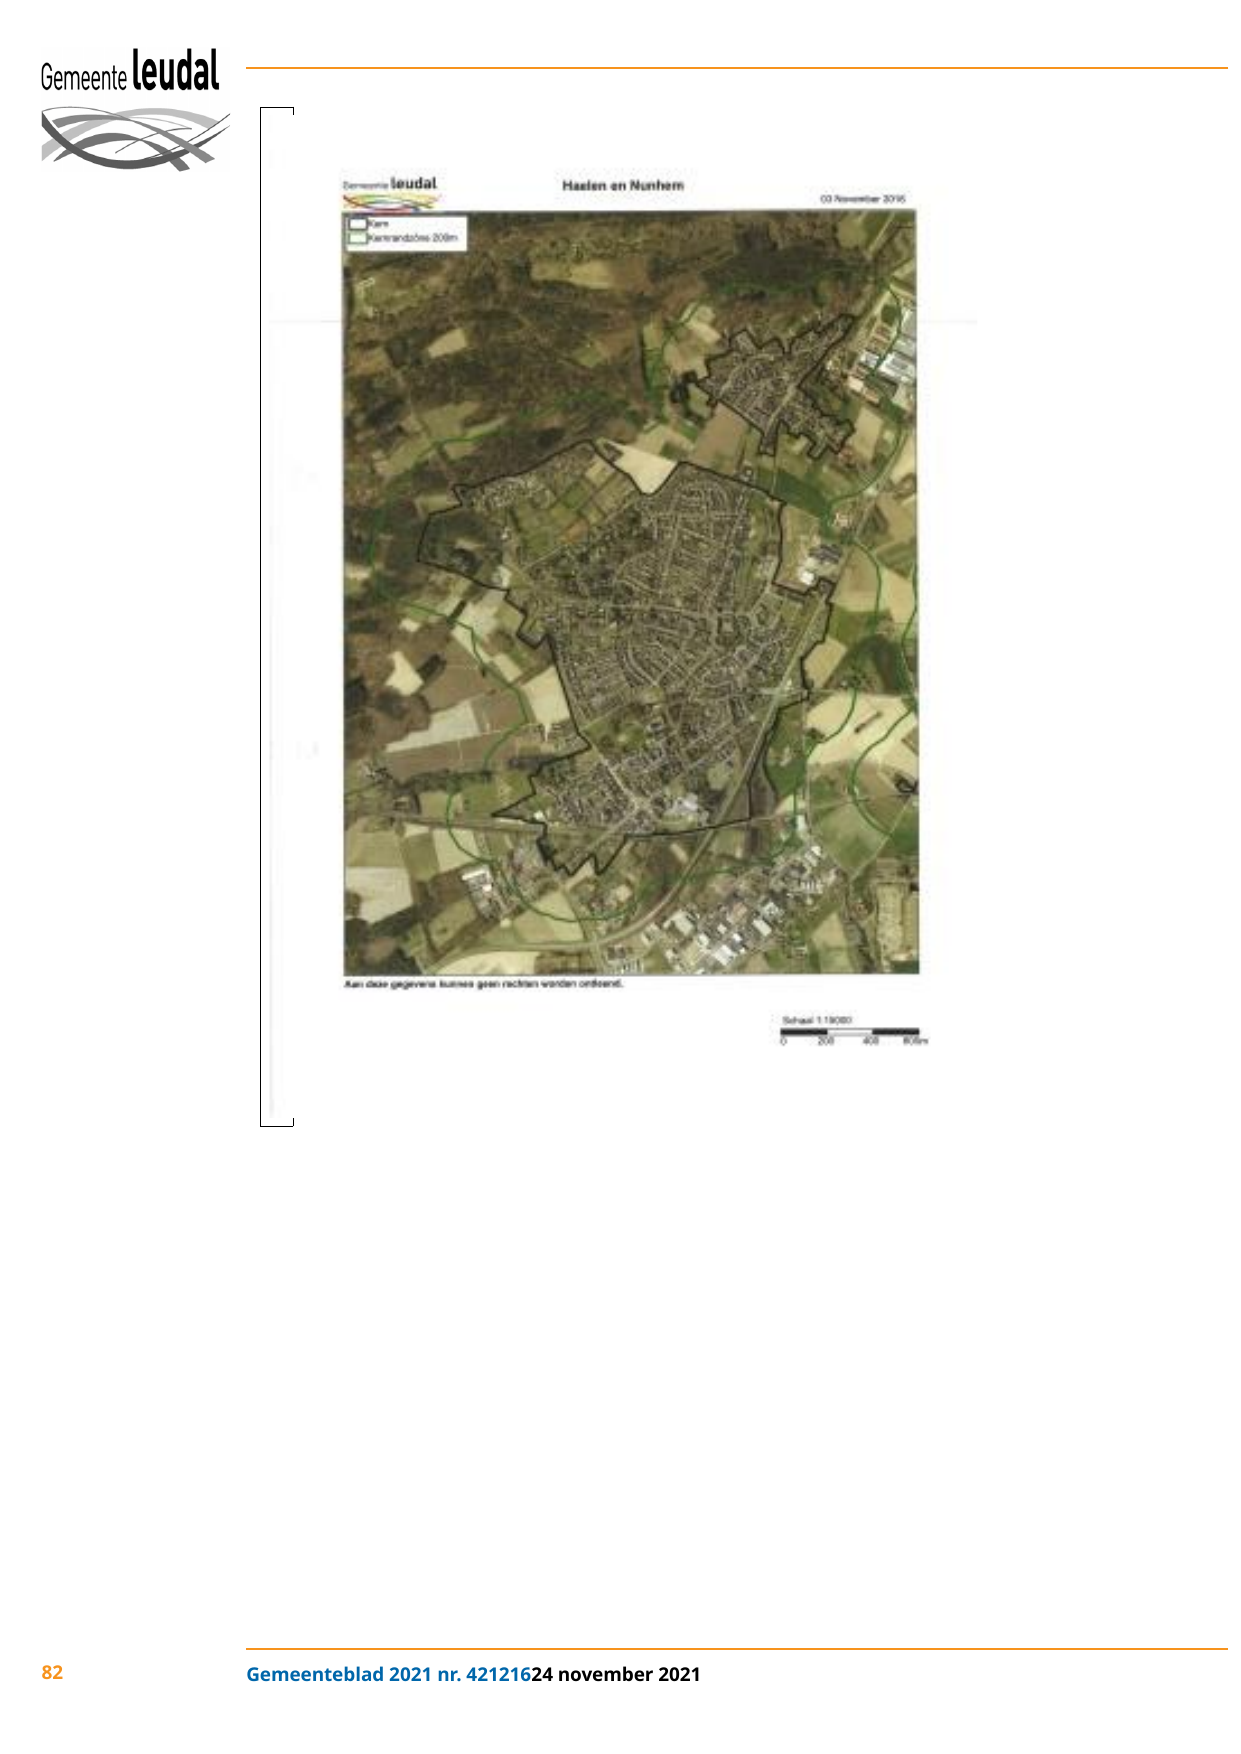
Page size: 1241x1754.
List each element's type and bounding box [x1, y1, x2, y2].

picture [41, 47, 231, 172]
picture [268, 115, 978, 1118]
